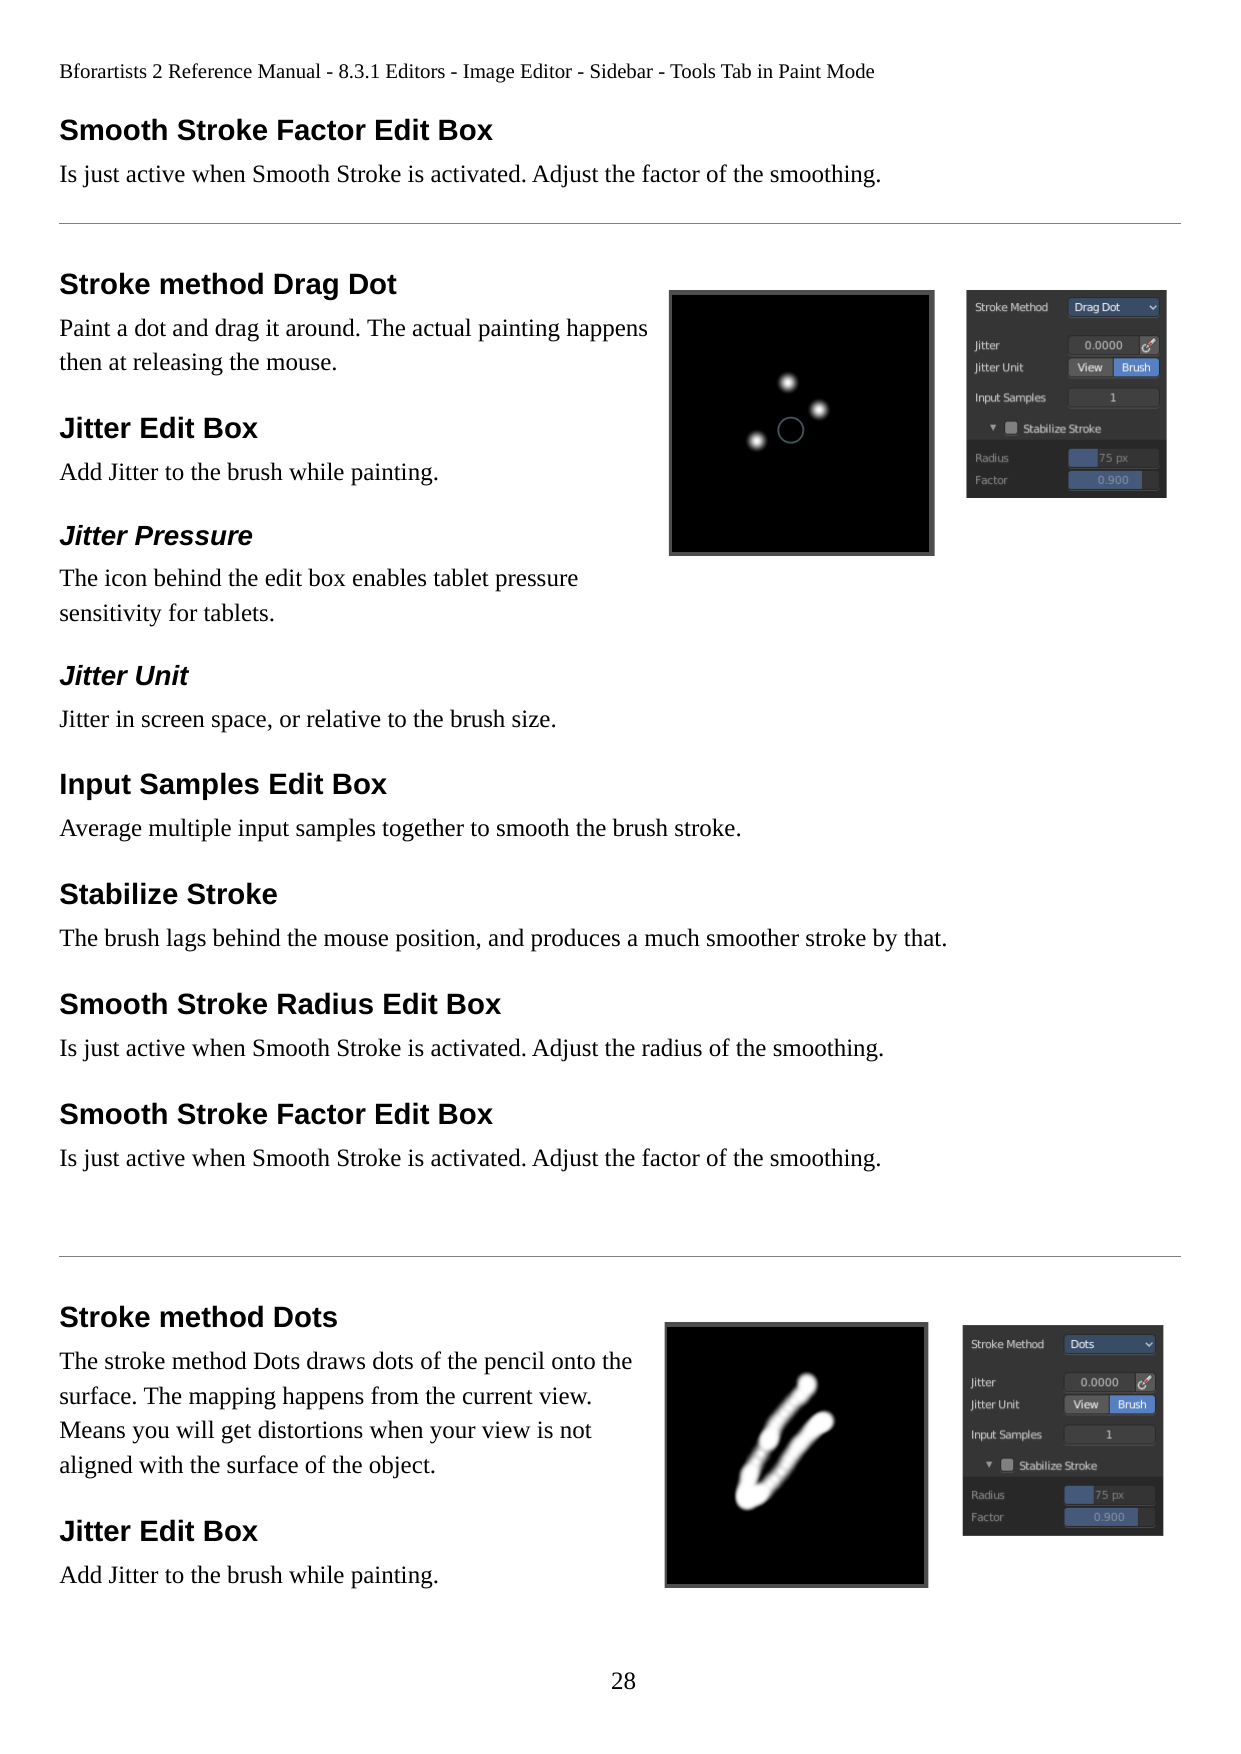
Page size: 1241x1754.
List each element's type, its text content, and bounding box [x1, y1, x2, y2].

text Is just active when Smooth Stroke is activated. Adjust the factor of the smoothing. [59, 1143, 1181, 1172]
subtitle Stroke method Drag Dot [59, 267, 1181, 300]
subtitle [1167, 411, 1181, 445]
subtitle Stabilize Stroke [59, 877, 1181, 911]
subtitle Jitter Pressure [59, 519, 668, 551]
text [929, 1346, 962, 1478]
text Paint a dot and drag it around. The actual painting happens then at releasing the mouse. [59, 313, 668, 376]
text Add Jitter to the brush while painting. [59, 457, 668, 486]
picture [668, 290, 935, 556]
picture [962, 1325, 1164, 1536]
subtitle Smooth Stroke Factor Edit Box [59, 1097, 1181, 1131]
text Add Jitter to the brush while painting. [59, 1560, 664, 1588]
text [935, 457, 966, 486]
text The stroke method Dots draws dots of the pencil onto the surface. The mapping happens from the current view. Means you will get distortions when your view is not aligned with the surface of the object. [59, 1346, 664, 1478]
subtitle Jitter Unit [59, 659, 1181, 691]
picture [966, 290, 1167, 498]
text Average multiple input samples together to smooth the brush stroke. [59, 813, 1181, 842]
subtitle [935, 411, 966, 445]
text [929, 1560, 1181, 1588]
subtitle Smooth Stroke Factor Edit Box [59, 113, 1181, 146]
text Is just active when Smooth Stroke is activated. Adjust the factor of the smoothing. [59, 159, 1181, 188]
subtitle Smooth Stroke Radius Edit Box [59, 987, 1181, 1021]
subtitle Input Samples Edit Box [59, 767, 1181, 801]
subtitle [935, 519, 1181, 551]
subtitle [929, 1513, 1181, 1547]
picture [664, 1322, 929, 1588]
subtitle Stroke method Dots [59, 1300, 1181, 1334]
text [935, 313, 966, 376]
text The icon behind the edit box enables tablet pressure sensitivity for tablets. [59, 563, 1181, 626]
text Is just active when Smooth Stroke is activated. Adjust the radius of the smoothing. [59, 1033, 1181, 1062]
text The brush lags behind the mouse position, and produces a much smoother stroke by that. [59, 923, 1181, 952]
subtitle Jitter Edit Box [59, 1513, 664, 1547]
subtitle Jitter Edit Box [59, 411, 668, 445]
text Jitter in screen space, or relative to the brush size. [59, 704, 1181, 732]
